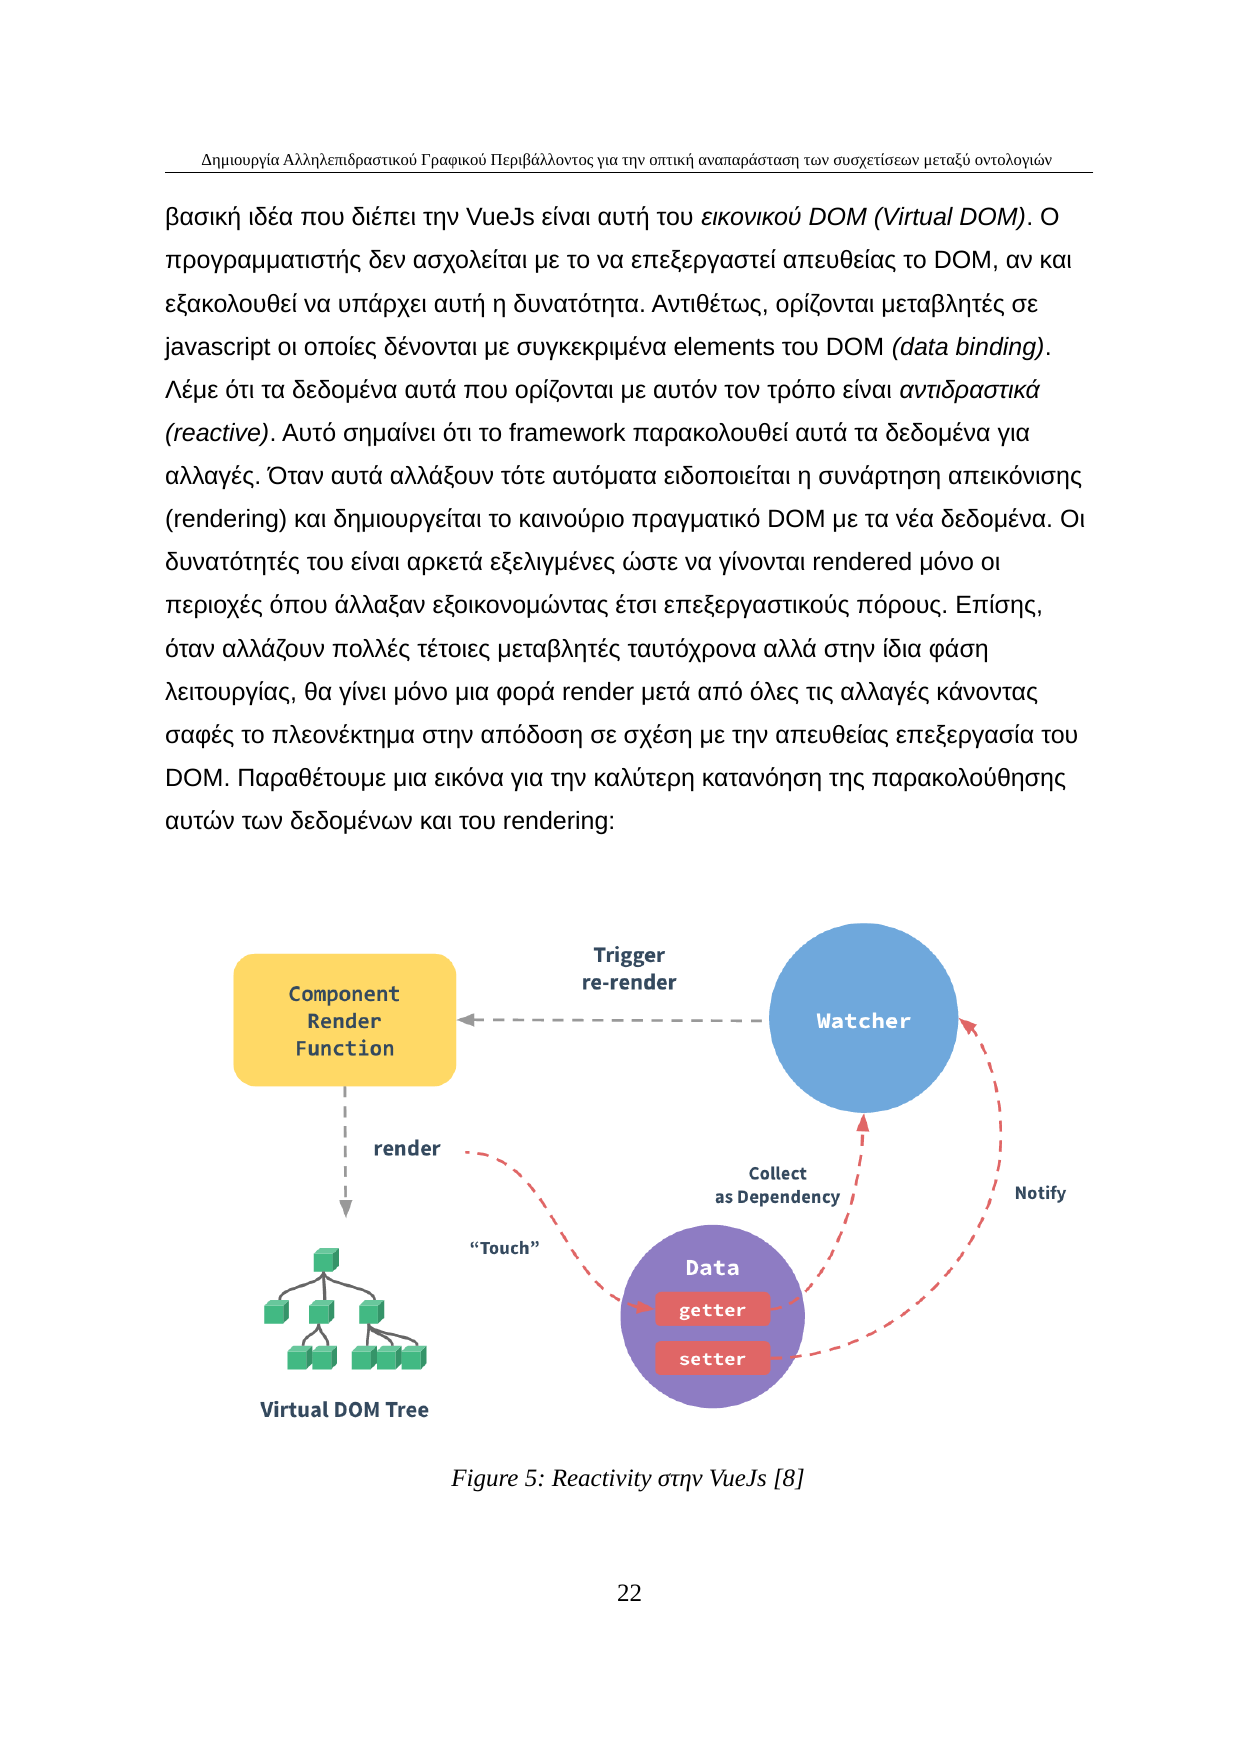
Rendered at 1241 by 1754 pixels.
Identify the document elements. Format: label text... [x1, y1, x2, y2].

picture [165, 882, 1094, 1464]
text Figure 5: Reactivity στην VueJs [8] [165, 1464, 1093, 1492]
text βασική ιδέα που διέπει την VueJs είναι αυτή του εικονικού DOM (Virtual DOM). Ο προγραμματιστής δεν ασχολείται με το να επεξεργαστεί απευθείας το DOM, αν και εξακολουθεί να υπάρχει αυτή η δυνατότητα. Αντιθέτως, ορίζονται μεταβλητές σε javascript οι οποίες δένονται με συγκεκριμένα elements του DOM (data binding). Λέμε ότι τα δεδομένα αυτά που ορίζονται με αυτόν τον τρόπο είναι αντιδραστικά (reactive). Αυτό σημαίνει ότι το framework παρακολουθεί αυτά τα δεδομένα για αλλαγές. Όταν αυτά αλλάξουν τότε αυτόματα ειδοποιείται η συνάρτηση απεικόνισης (rendering) και δημιουργείται το καινούριο πραγματικό DOM με τα νέα δεδομένα. Οι δυνατότητές του είναι αρκετά εξελιγμένες ώστε να γίνονται rendered μόνο οι περιοχές όπου άλλαξαν εξοικονομώντας έτσι επεξεργαστικούς πόρους. Επίσης, όταν αλλάζουν πολλές τέτοιες μεταβλητές ταυτόχρονα αλλά στην ίδια φάση λειτουργίας, θα γίνει μόνο μια φορά render μετά από όλες τις αλλαγές κάνοντας σαφές το πλεονέκτημα στην απόδοση σε σχέση με την απευθείας επεξεργασία του DOM. Παραθέτουμε μια εικόνα για την καλύτερη κατανόηση της παρακολούθησης αυτών των δεδομένων και του rendering: [165, 202, 1093, 835]
